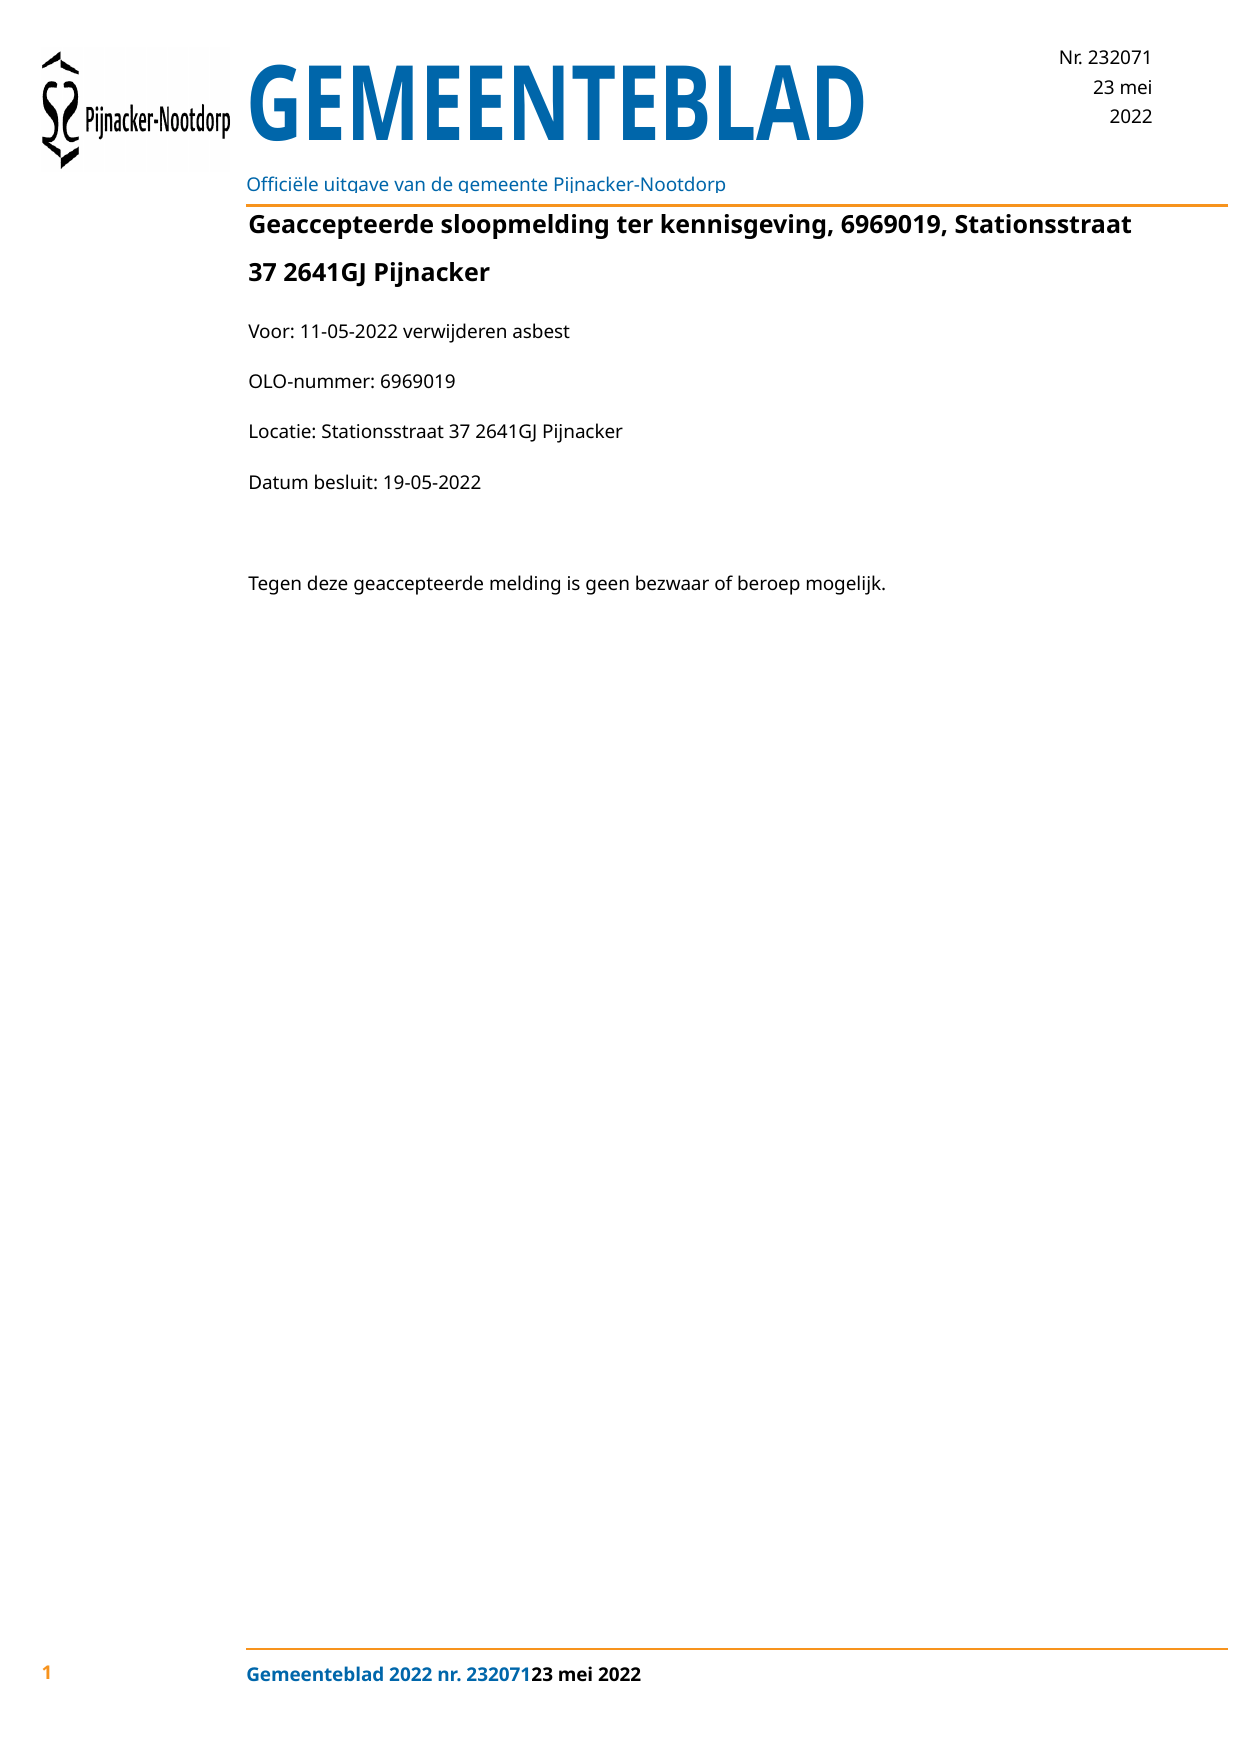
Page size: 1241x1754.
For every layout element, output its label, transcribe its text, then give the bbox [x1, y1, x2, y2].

text Voor: 11-05-2022 verwijderen asbest [248, 318, 1152, 344]
text OLO-nummer: 6969019 [248, 368, 1152, 394]
text Locatie: Stationsstraat 37 2641GJ Pijnacker [248, 419, 1152, 444]
text Tegen deze geaccepteerde melding is geen bezwaar of beroep mogelijk. [248, 570, 1152, 596]
text Datum besluit: 19-05-2022 [248, 469, 1152, 495]
picture [41, 47, 231, 172]
text Geaccepteerde sloopmelding ter kennisgeving, 6969019, Stationsstraat 37 2641GJ Pijnacker [248, 207, 1152, 288]
